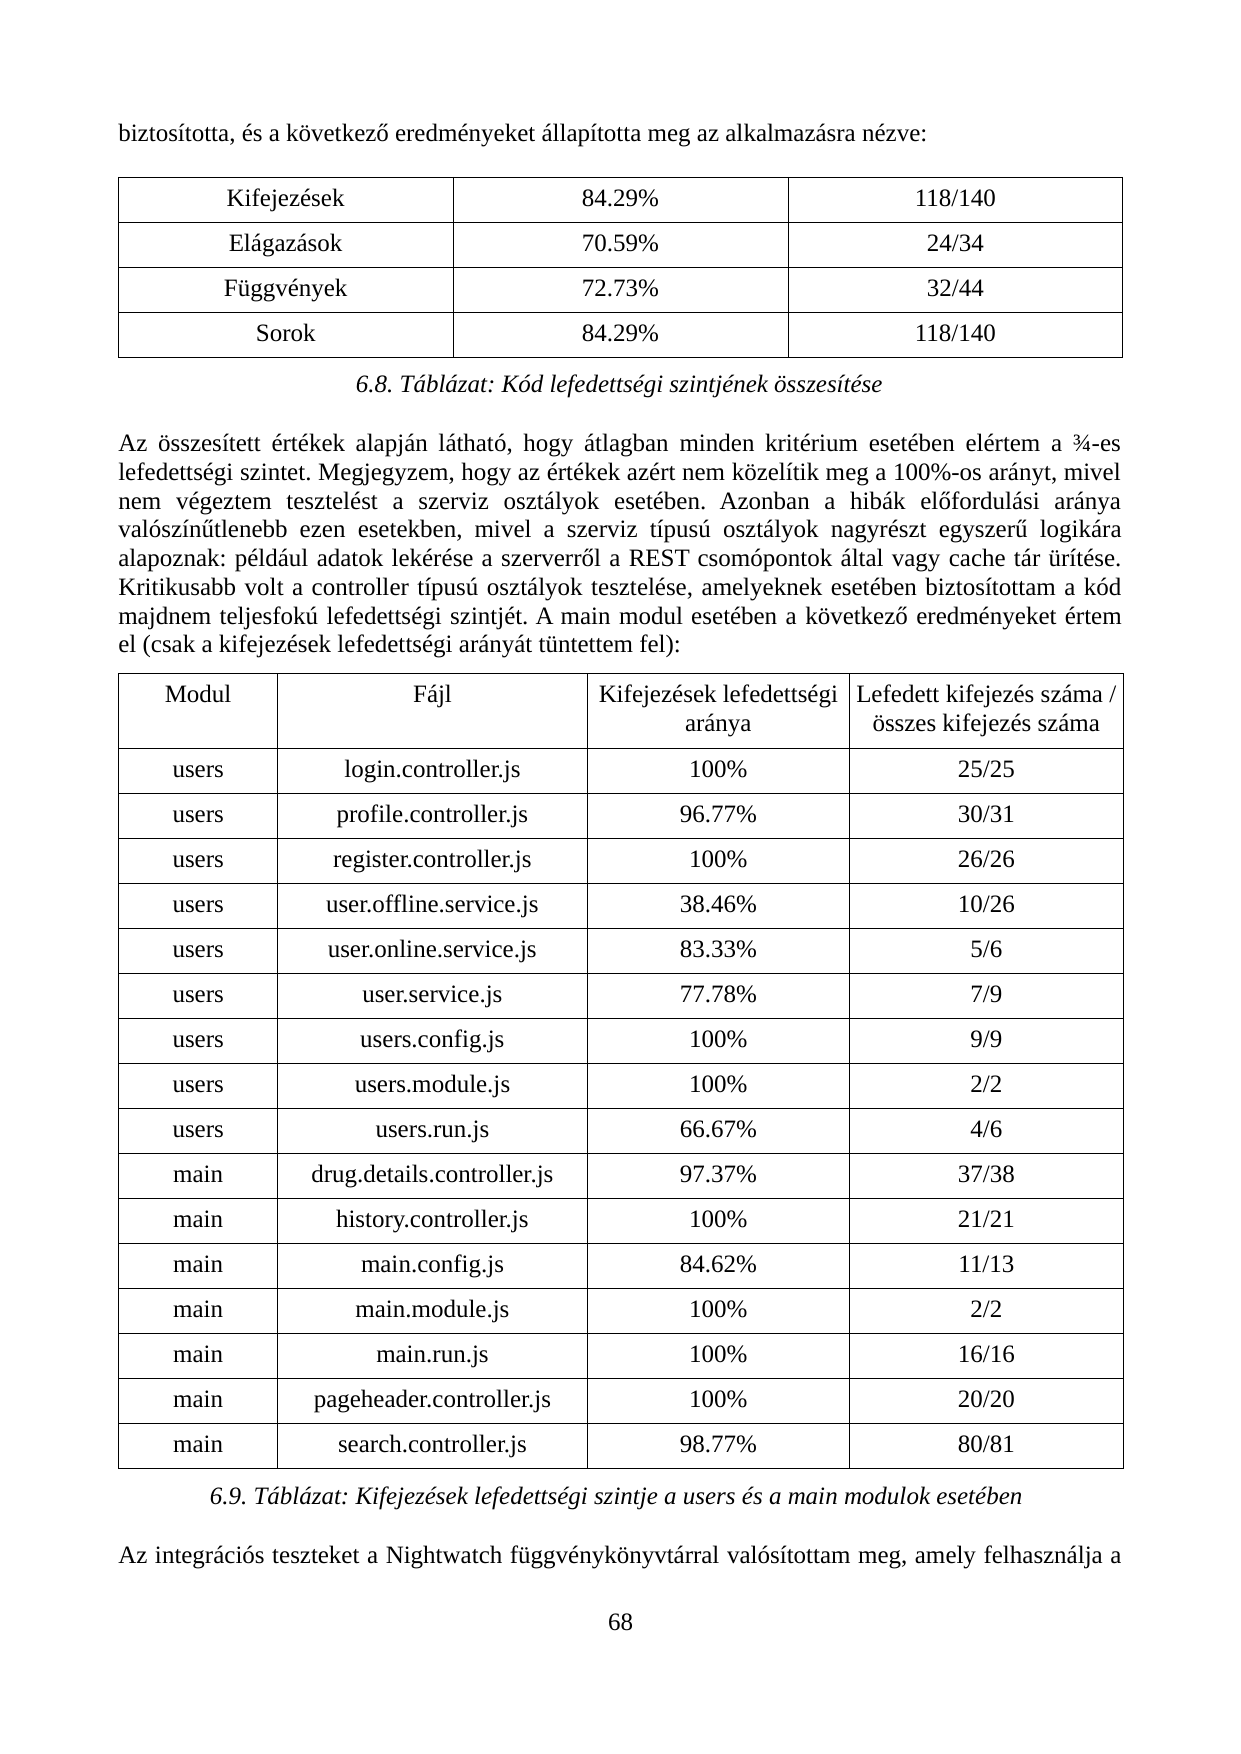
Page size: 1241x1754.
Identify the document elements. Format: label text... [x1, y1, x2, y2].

table_cell Sorok [119, 313, 453, 357]
table_header Fájl [278, 674, 587, 748]
table_cell Függvények [119, 268, 453, 312]
table_cell profile.controller.js [278, 794, 587, 838]
table_cell 80/81 [850, 1424, 1123, 1468]
table_cell 96.77% [588, 794, 849, 838]
table_header 118/140 [789, 178, 1122, 222]
table_cell 100% [588, 1019, 849, 1063]
table_cell main [119, 1334, 277, 1378]
table_cell 66.67% [588, 1109, 849, 1153]
table_cell users [119, 1109, 277, 1153]
table_cell 16/16 [850, 1334, 1123, 1378]
table_header 84.29% [454, 178, 788, 222]
title Az összesített értékek alapján látható, hogy átlagban minden kritérium esetében elértem a ¾-es lefedettségi szintet. Megjegyzem, hogy az értékek azért nem közelítik meg a 100%-os arányt, mivel nem végeztem tesztelést a szerviz osztályok esetében. Azonban a hibák előfordulási aránya valószínűtlenebb ezen esetekben, mivel a szerviz típusú osztályok nagyrészt egyszerű logikára alapoznak: például adatok lekérése a szerverről a REST csomópontok által vagy cache tár ürítése. Kritikusabb volt a controller típusú osztályok tesztelése, amelyeknek esetében biztosítottam a kód majdnem teljesfokú lefedettségi szintjét. A main modul esetében a következő eredményeket értem el (csak a kifejezések lefedettségi arányát tüntettem fel): [118, 428, 1122, 658]
table_cell Elágazások [119, 223, 453, 267]
table_cell main [119, 1244, 277, 1288]
title Az integrációs teszteket a Nightwatch függvénykönyvtárral valósítottam meg, amely felhasználja a [118, 1540, 1122, 1568]
table_cell users.module.js [278, 1064, 587, 1108]
table_cell login.controller.js [278, 749, 587, 793]
table_cell main [119, 1199, 277, 1243]
table_cell 25/25 [850, 749, 1123, 793]
table_cell 21/21 [850, 1199, 1123, 1243]
table_cell 100% [588, 839, 849, 883]
table_cell 77.78% [588, 974, 849, 1018]
table_cell main [119, 1424, 277, 1468]
table_cell 24/34 [789, 223, 1122, 267]
table_cell 100% [588, 1199, 849, 1243]
table_cell 11/13 [850, 1244, 1123, 1288]
text 6.8. Táblázat: Kód lefedettségi szintjének összesítése [118, 369, 1122, 398]
title biztosította, és a következő eredményeket állapította meg az alkalmazásra nézve: [118, 118, 1122, 147]
table_cell users [119, 974, 277, 1018]
table_cell main [119, 1154, 277, 1198]
table_header Lefedett kifejezés száma / összes kifejezés száma [850, 674, 1123, 748]
table_cell 7/9 [850, 974, 1123, 1018]
table_cell user.service.js [278, 974, 587, 1018]
table_header Modul [119, 674, 277, 748]
table_cell users.run.js [278, 1109, 587, 1153]
table_cell 20/20 [850, 1379, 1123, 1423]
table_cell user.online.service.js [278, 929, 587, 973]
table_cell 100% [588, 1334, 849, 1378]
table_cell user.offline.service.js [278, 884, 587, 928]
table_cell 10/26 [850, 884, 1123, 928]
table_cell 2/2 [850, 1289, 1123, 1333]
table_header Kifejezések lefedettségi aránya [588, 674, 849, 748]
table_cell main.config.js [278, 1244, 587, 1288]
table_cell 70.59% [454, 223, 788, 267]
table_cell 84.62% [588, 1244, 849, 1288]
table_cell pageheader.controller.js [278, 1379, 587, 1423]
table_cell 37/38 [850, 1154, 1123, 1198]
table_cell users [119, 884, 277, 928]
table_cell 84.29% [454, 313, 788, 357]
table_cell 100% [588, 1379, 849, 1423]
table_cell 30/31 [850, 794, 1123, 838]
table_cell search.controller.js [278, 1424, 587, 1468]
table_cell register.controller.js [278, 839, 587, 883]
table_cell users.config.js [278, 1019, 587, 1063]
table_cell main.module.js [278, 1289, 587, 1333]
table_cell users [119, 839, 277, 883]
table_cell users [119, 929, 277, 973]
table_cell 9/9 [850, 1019, 1123, 1063]
table_cell 72.73% [454, 268, 788, 312]
table_cell 2/2 [850, 1064, 1123, 1108]
table_cell 97.37% [588, 1154, 849, 1198]
table_cell drug.details.controller.js [278, 1154, 587, 1198]
table_cell users [119, 1064, 277, 1108]
table_cell main [119, 1379, 277, 1423]
table_cell 5/6 [850, 929, 1123, 973]
table_cell main [119, 1289, 277, 1333]
table_cell users [119, 749, 277, 793]
table_cell history.controller.js [278, 1199, 587, 1243]
table_cell 118/140 [789, 313, 1122, 357]
table_header Kifejezések [119, 178, 453, 222]
table_cell 100% [588, 1289, 849, 1333]
table_cell 32/44 [789, 268, 1122, 312]
text 6.9. Táblázat: Kifejezések lefedettségi szintje a users és a main modulok esetében [118, 1481, 1122, 1510]
table_cell 38.46% [588, 884, 849, 928]
table_cell 26/26 [850, 839, 1123, 883]
table_cell 100% [588, 749, 849, 793]
table_cell main.run.js [278, 1334, 587, 1378]
table_cell 98.77% [588, 1424, 849, 1468]
table_cell users [119, 1019, 277, 1063]
table_cell users [119, 794, 277, 838]
table_cell 100% [588, 1064, 849, 1108]
table_cell 83.33% [588, 929, 849, 973]
table_cell 4/6 [850, 1109, 1123, 1153]
